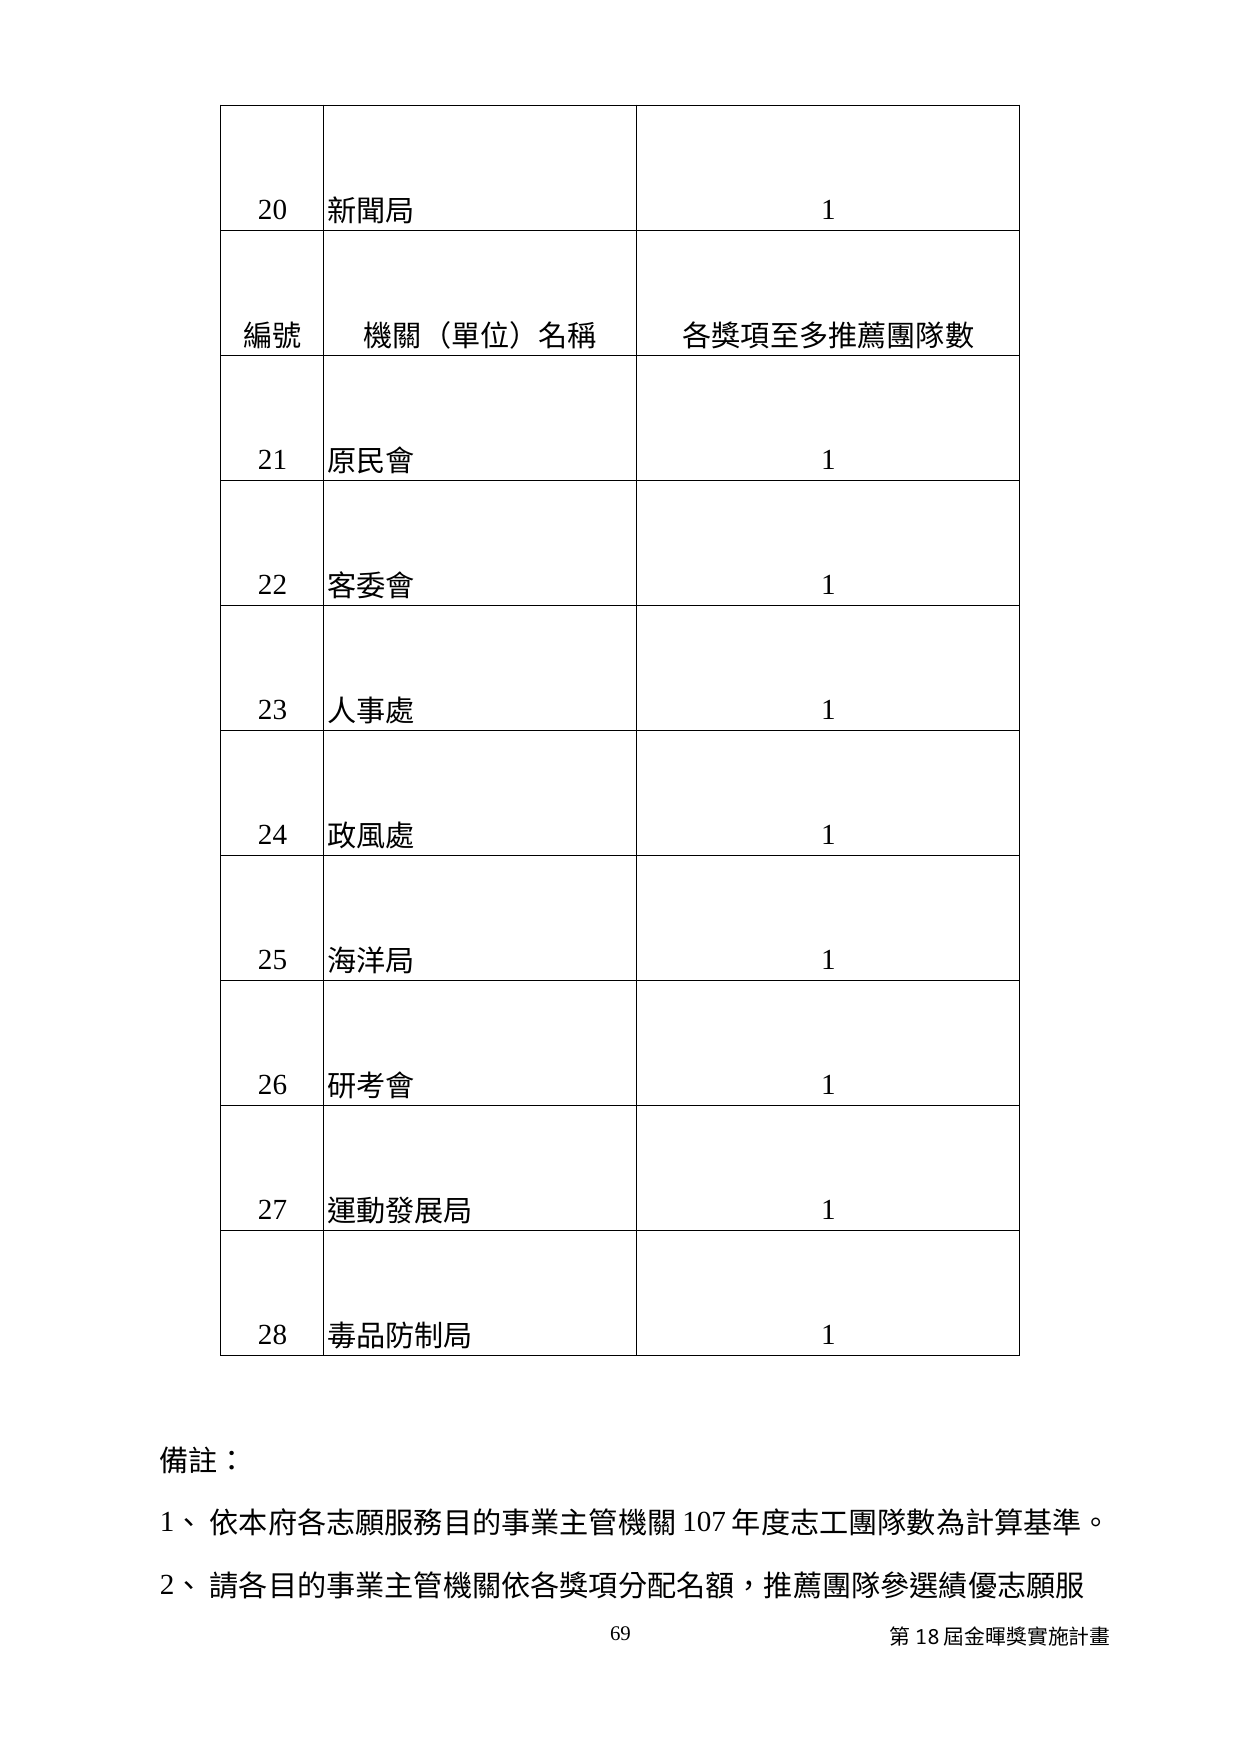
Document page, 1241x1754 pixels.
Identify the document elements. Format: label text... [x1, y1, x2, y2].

table_cell 人事處 [324, 606, 636, 729]
table_cell 27 [221, 1106, 323, 1229]
table_cell 編號 [221, 231, 323, 354]
table_cell 原民會 [324, 356, 636, 479]
table_cell 24 [221, 731, 323, 854]
table_cell 1 [637, 481, 1019, 604]
table_cell 26 [221, 981, 323, 1104]
table_cell 25 [221, 856, 323, 979]
table_cell 政風處 [324, 731, 636, 854]
table_cell 新聞局 [324, 106, 636, 229]
table_cell 各獎項至多推薦團隊數 [637, 231, 1019, 354]
table_cell 1 [637, 1231, 1019, 1354]
table_cell 1 [637, 981, 1019, 1104]
table_cell 23 [221, 606, 323, 729]
table_cell 20 [221, 106, 323, 229]
table_cell 1 [637, 106, 1019, 229]
table_cell 1 [637, 731, 1019, 854]
table_cell 21 [221, 356, 323, 479]
table_cell 28 [221, 1231, 323, 1354]
table_cell 機關（單位）名稱 [324, 231, 636, 354]
table_cell 1 [637, 356, 1019, 479]
table_cell 毒品防制局 [324, 1231, 636, 1354]
table_cell 22 [221, 481, 323, 604]
table_cell 海洋局 [324, 856, 636, 979]
list 依本府各志願服務目的事業主管機關107年度志工團隊數為計算基準。 [159, 1479, 1110, 1542]
table_cell 1 [637, 856, 1019, 979]
table_cell 1 [637, 606, 1019, 729]
table_cell 客委會 [324, 481, 636, 604]
text 備註： [130, 1417, 1110, 1479]
list 請各目的事業主管機關依各獎項分配名額，推薦團隊參選績優志願服 [159, 1542, 1110, 1604]
table_cell 1 [637, 1106, 1019, 1229]
table_cell 研考會 [324, 981, 636, 1104]
table_cell 運動發展局 [324, 1106, 636, 1229]
